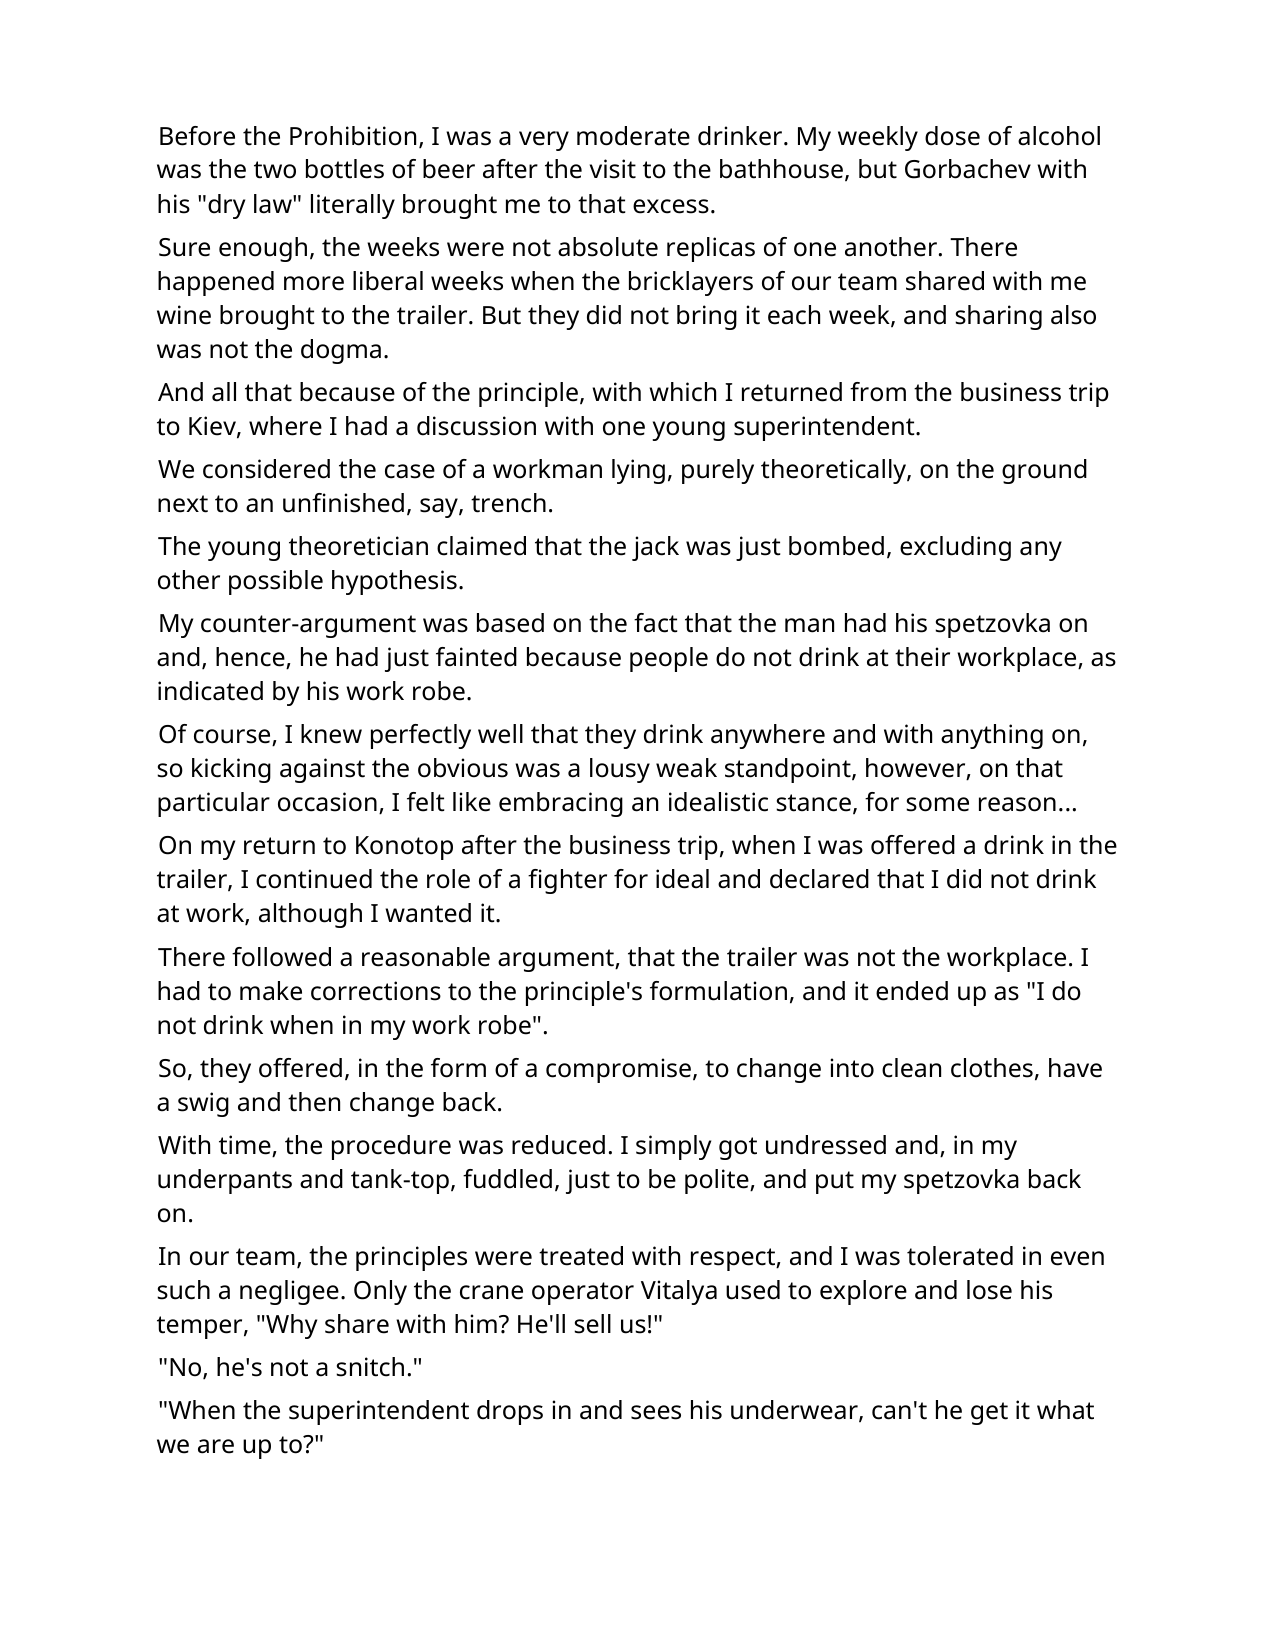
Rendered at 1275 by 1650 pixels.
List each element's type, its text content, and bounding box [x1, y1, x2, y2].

text And all that because of the principle, with which I returned from the business trip to Kiev, where I had a discussion with one young superintendent. [156, 374, 1118, 443]
text In our team, the principles were treated with respect, and I was tolerated in even such a negligee. Only the crane operator Vitalya used to explore and lose his temper, "Why share with him? He'll sell us!" [156, 1238, 1118, 1341]
text On my return to Konotop after the business trip, when I was offered a drink in the trailer, I continued the role of a fighter for ideal and declared that I did not drink at work, although I wanted it. [156, 828, 1118, 930]
text We considered the case of a workman lying, purely theoretically, on the ground next to an unfinished, say, trench. [156, 452, 1118, 520]
text With time, the procedure was reduced. I simply got undressed and, in my underpants and tank-top, fuddled, just to be polite, and put my spetzovka back on. [156, 1127, 1118, 1229]
text My counter-argument was based on the fact that the man had his spetzovka on and, hence, he had just fainted because people do not drink at their workplace, as indicated by his work robe. [156, 606, 1118, 708]
text Before the Prohibition, I was a very moderate drinker. My weekly dose of alcohol was the two bottles of beer after the visit to the bathhouse, but Gorbachev with his "dry law" literally brought me to that excess. [156, 118, 1118, 220]
text "No, he's not a snitch." [156, 1350, 1118, 1384]
text "When the superintendent drops in and sees his underwear, can't he get it what we are up to?" [156, 1393, 1118, 1461]
text Sure enough, the weeks were not absolute replicas of one another. There happened more liberal weeks when the bricklayers of our team shared with me wine brought to the trailer. But they did not bring it each week, and sharing also was not the dogma. [156, 229, 1118, 366]
text Of course, I knew perfectly well that they drink anywhere and with anything on, so kicking against the obvious was a lousy weak standpoint, however, on that particular occasion, I felt like embracing an idealistic stance, for some reason... [156, 717, 1118, 819]
text The young theoretician claimed that the jack was just bombed, excluding any other possible hypothesis. [156, 529, 1118, 597]
text There followed a reasonable argument, that the trailer was not the workplace. I had to make corrections to the principle's formulation, and it ended up as "I do not drink when in my work robe". [156, 939, 1118, 1041]
text So, they offered, in the form of a compromise, to change into clean clothes, have a swig and then change back. [156, 1050, 1118, 1118]
